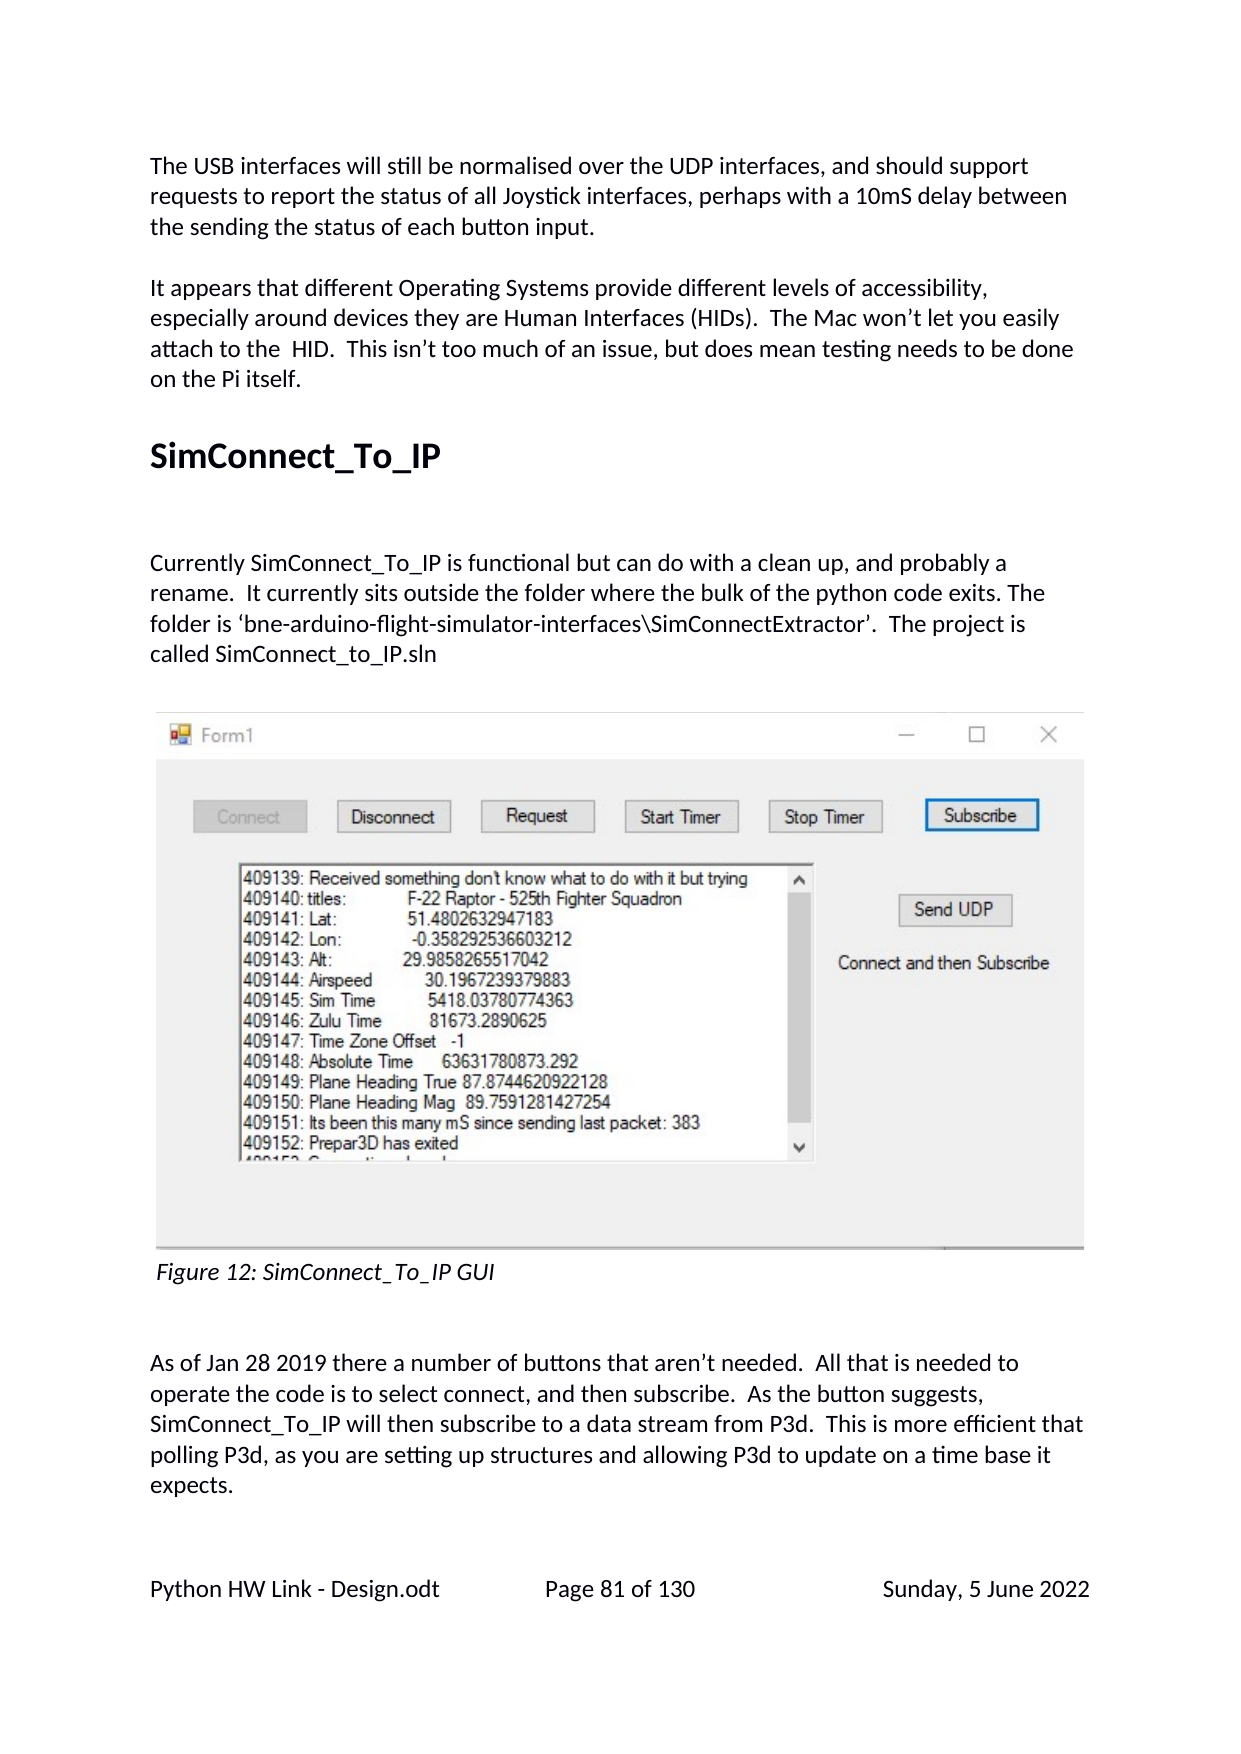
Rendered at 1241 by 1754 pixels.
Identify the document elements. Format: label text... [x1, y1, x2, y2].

subtitle SimConnect_To_IP [150, 432, 1090, 477]
text It appears that different Operating Systems provide different levels of accessibility, especially around devices they are Human Interfaces (HIDs). The Mac won’t let you easily attach to the HID. This isn’t too much of an issue, but does mean testing needs to be done on the Pi itself. [150, 272, 1090, 394]
text Currently SimConnect_To_IP is functional but can do with a clean up, and probably a rename. It currently sits outside the folder where the bulk of the python code exits. The folder is ‘bne-arduino-flight-simulator-interfaces\SimConnectExtractor’. The project is called SimConnect_to_IP.sln [150, 547, 1090, 669]
picture [156, 712, 1085, 1250]
text As of Jan 28 2019 there a number of buttons that aren’t needed. All that is needed to operate the code is to select connect, and then subscribe. As the button suggests, SimConnect_To_IP will then subscribe to a data stream from P3d. This is more efficient that polling P3d, as you are setting up structures and allowing P3d to update on a time base it expects. [150, 1347, 1090, 1500]
text The USB interfaces will still be normalised over the UDP interfaces, and should support requests to report the status of all Joystick interfaces, perhaps with a 10mS delay between the sending the status of each button input. [150, 150, 1090, 242]
text Figure 12: SimConnect_To_IP GUI [156, 1250, 1084, 1286]
